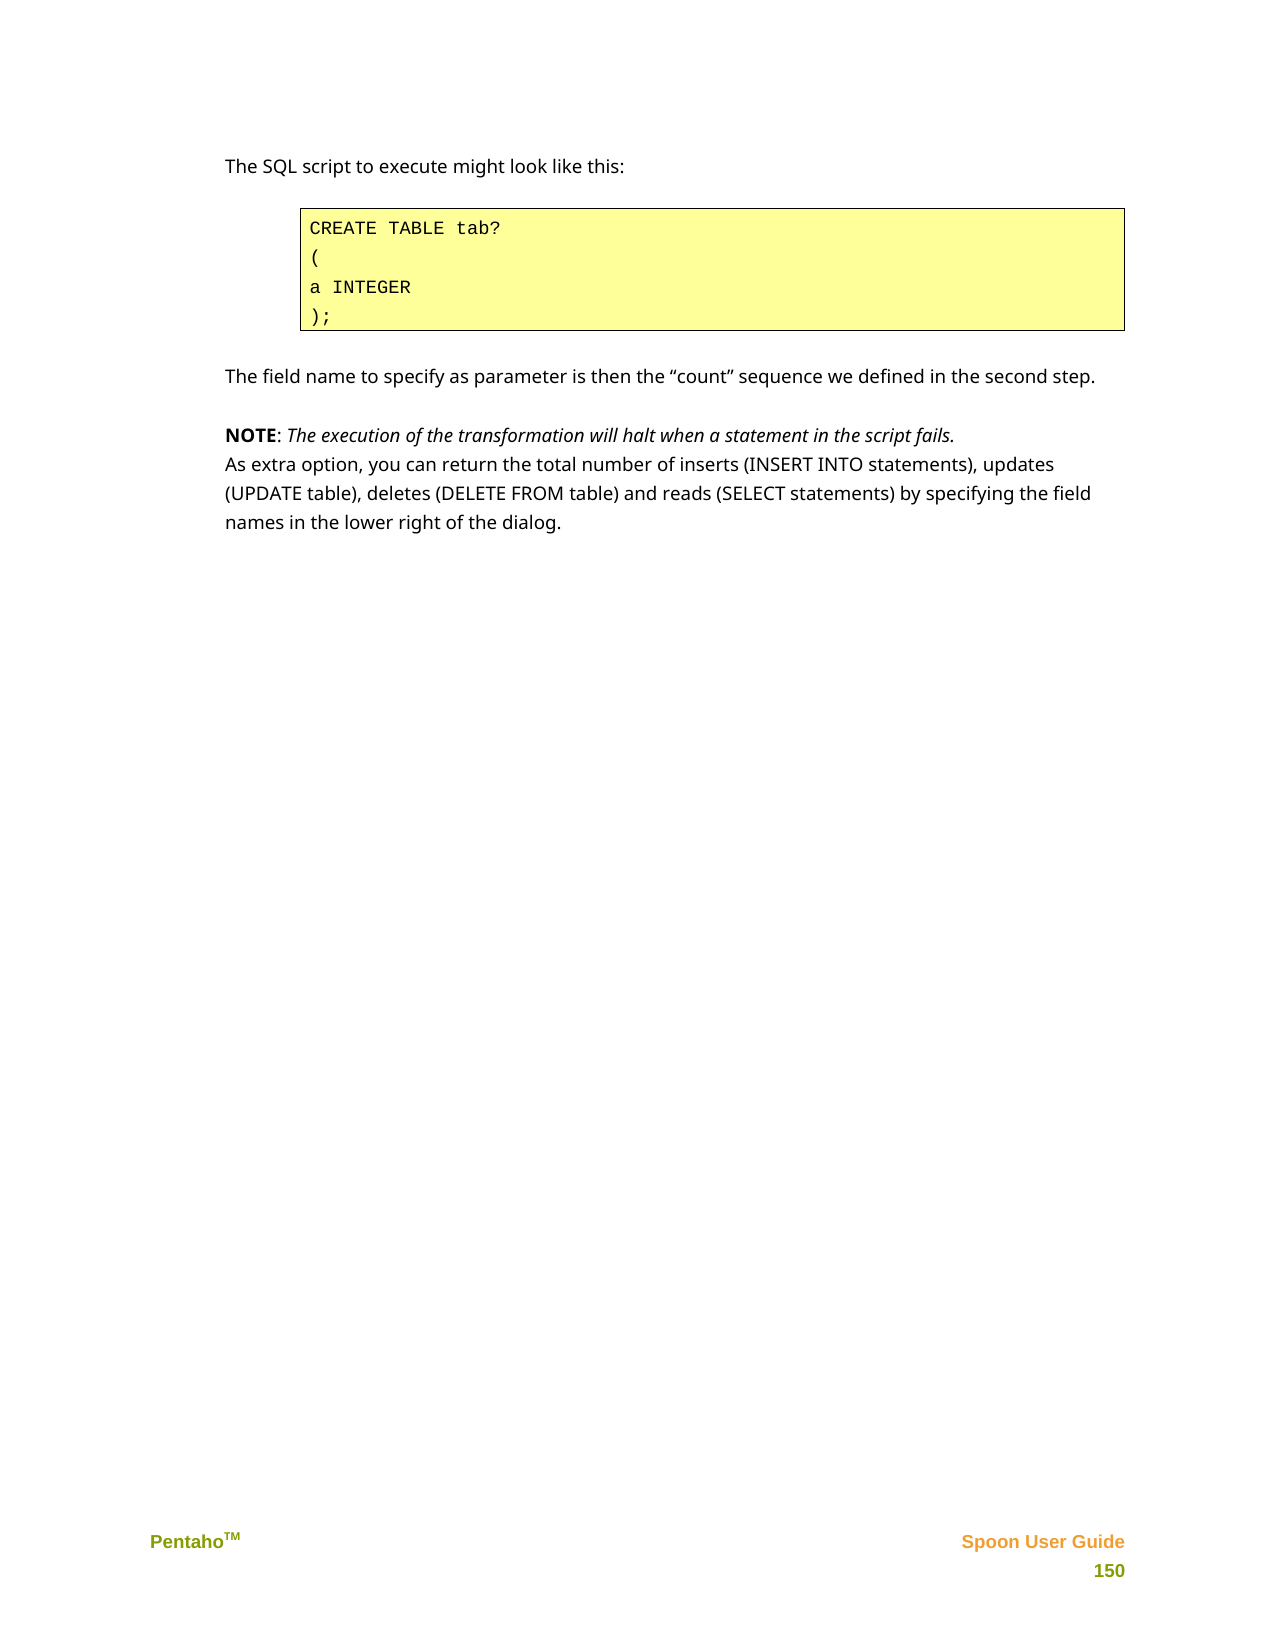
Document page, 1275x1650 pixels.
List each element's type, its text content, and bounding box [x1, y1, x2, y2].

text CREATE TABLE tab? [301, 209, 1124, 237]
text NOTE: The execution of the transformation will halt when a statement in the script fails. [225, 419, 1125, 448]
text As extra option, you can return the total number of inserts (INSERT INTO statements), updates (UPDATE table), deletes (DELETE FROM table) and reads (SELECT statements) by specifying the field names in the lower right of the dialog. [225, 448, 1125, 535]
text a INTEGER [301, 267, 1124, 296]
text The SQL script to execute might look like this: [225, 150, 1125, 179]
text The field name to specify as parameter is then the “count” sequence we defined in the second step. [225, 360, 1125, 389]
text ); [301, 296, 1124, 330]
text ( [301, 237, 1124, 267]
